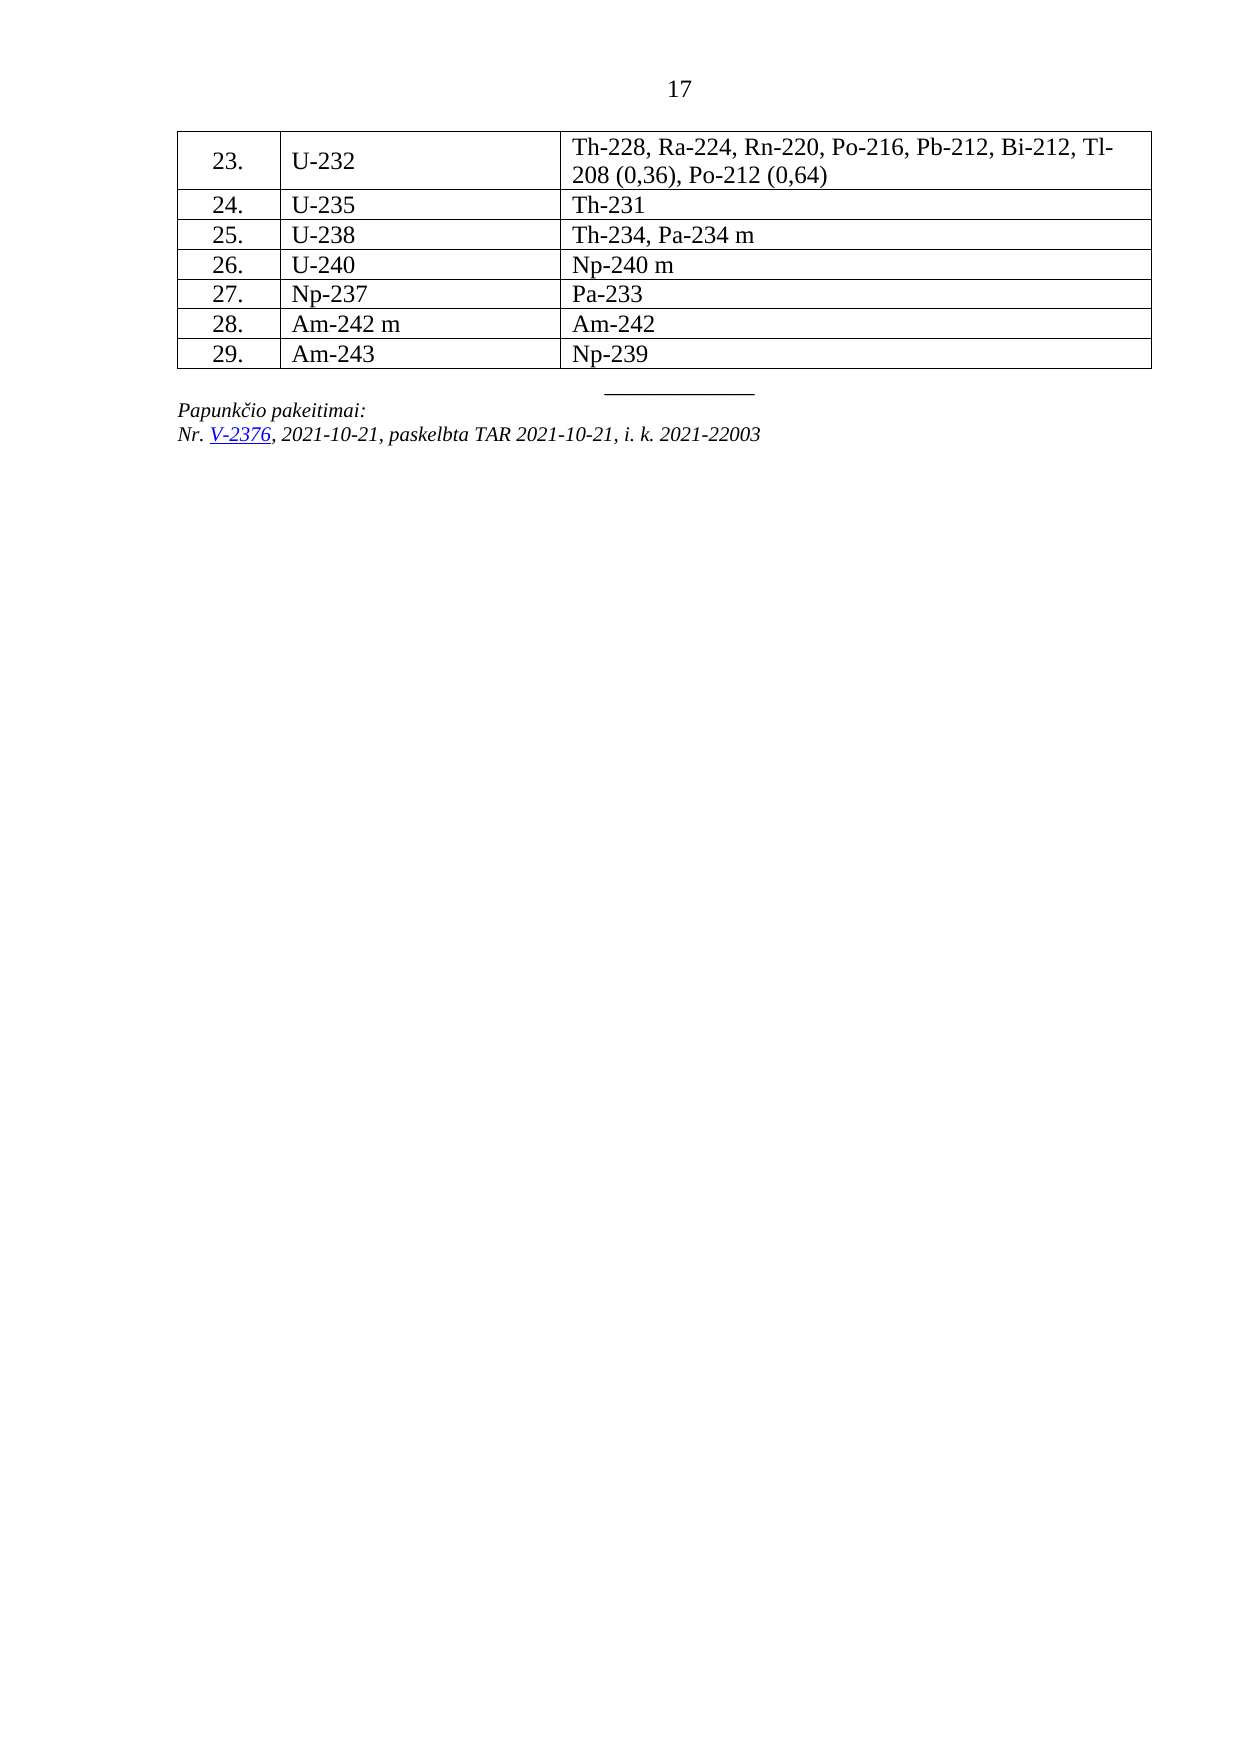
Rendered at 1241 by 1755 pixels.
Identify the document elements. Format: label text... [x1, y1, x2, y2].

table_cell U-232 [281, 132, 560, 189]
text Nr. V-2376, 2021-10-21, paskelbta TAR 2021-10-21, i. k. 2021-22003 [177, 422, 1181, 446]
table_cell 29. [178, 339, 280, 368]
table_cell Th-234, Pa-234 m [561, 220, 1151, 249]
table_cell Pa-233 [561, 280, 1151, 308]
table_cell Am-242 m [281, 309, 560, 338]
table_cell U-235 [281, 190, 560, 219]
table_cell 25. [178, 220, 280, 249]
table_cell Np-237 [281, 280, 560, 308]
text Papunkčio pakeitimai: [177, 398, 1181, 422]
table_cell Th-231 [561, 190, 1151, 219]
table_cell 24. [178, 190, 280, 219]
table_cell U-238 [281, 220, 560, 249]
table_cell 26. [178, 250, 280, 278]
table_cell 27. [178, 280, 280, 308]
table_cell Am-242 [561, 309, 1151, 338]
table_cell Np-239 [561, 339, 1151, 368]
table_cell 23. [178, 132, 280, 189]
table_cell Np-240 m [561, 250, 1151, 278]
table_cell U-240 [281, 250, 560, 278]
table_cell Am-243 [281, 339, 560, 368]
table_cell 28. [178, 309, 280, 338]
text ____________ [177, 369, 1181, 398]
table_cell Th-228, Ra-224, Rn-220, Po-216, Pb-212, Bi-212, Tl-208 (0,36), Po-212 (0,64) [561, 132, 1151, 189]
